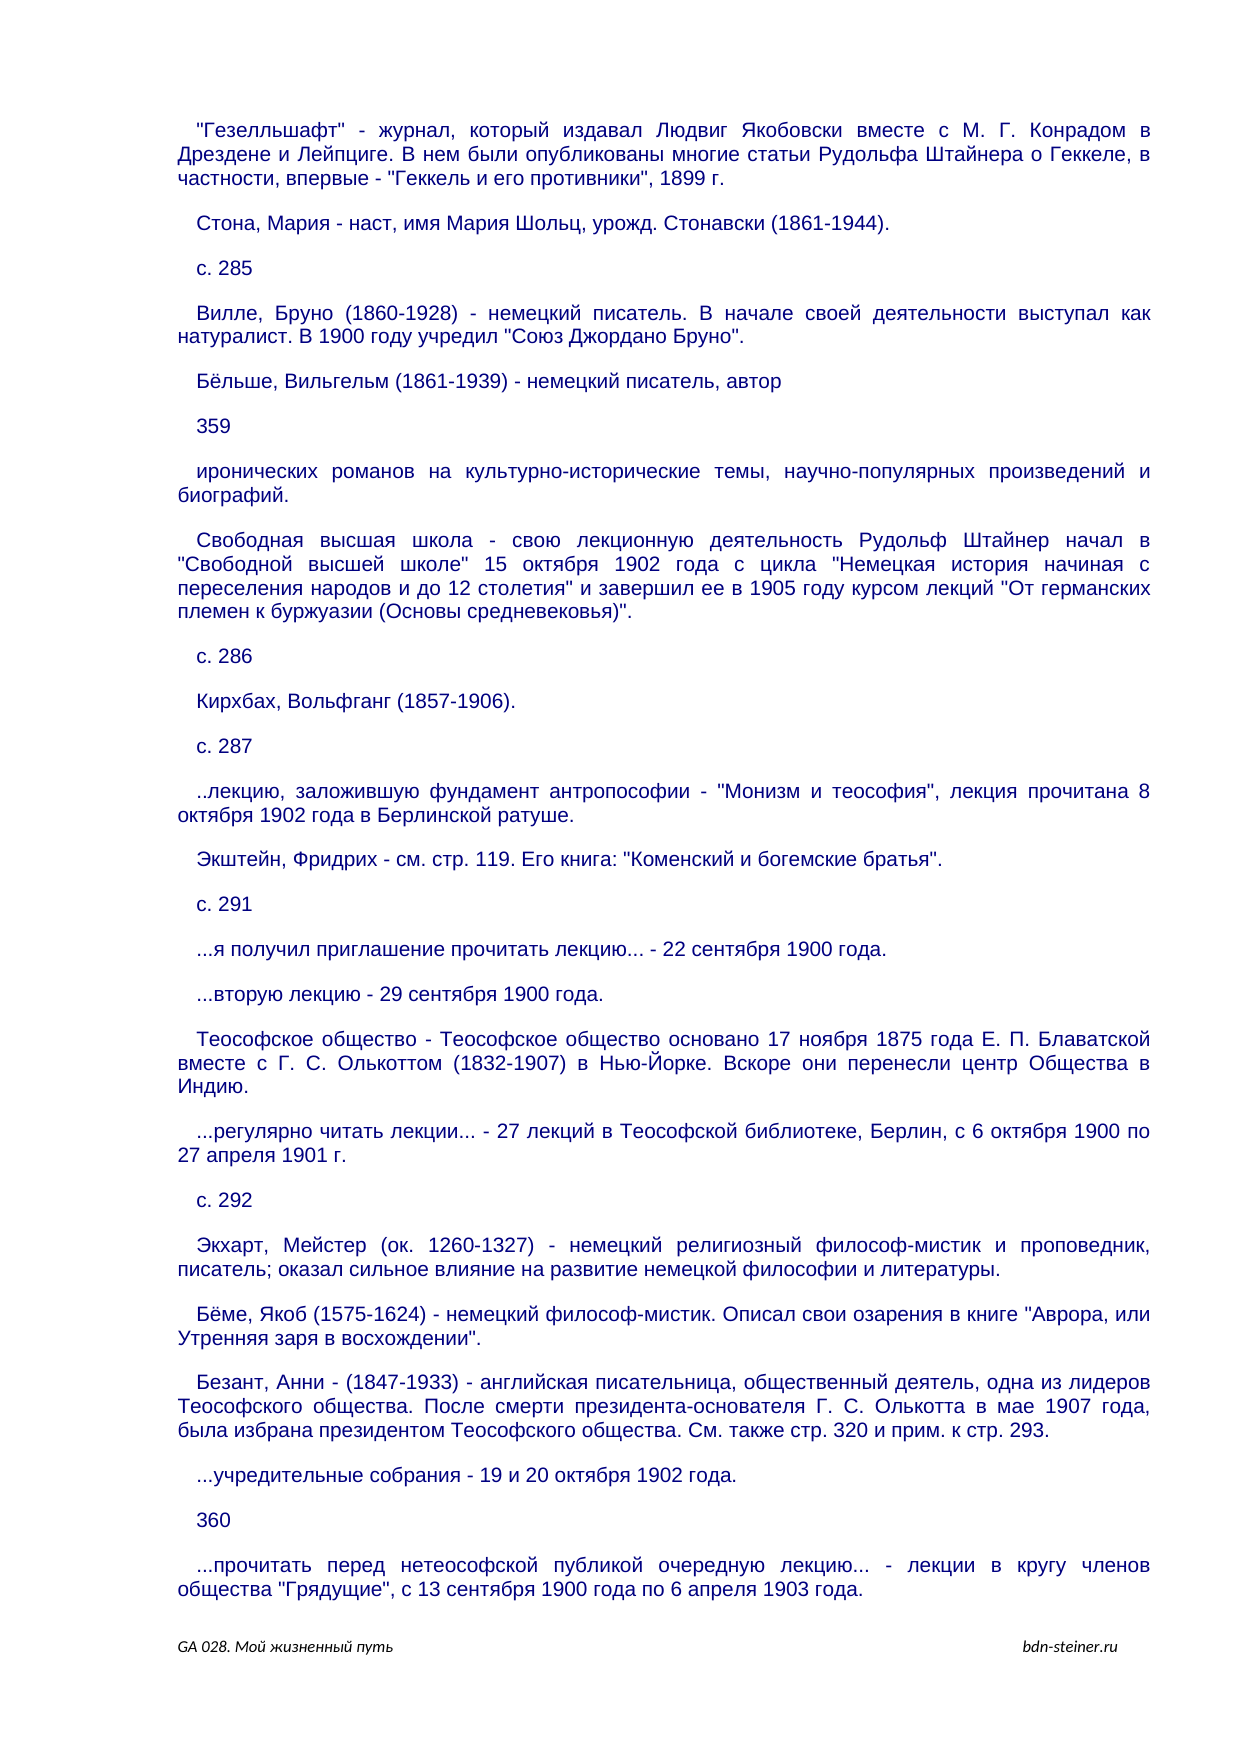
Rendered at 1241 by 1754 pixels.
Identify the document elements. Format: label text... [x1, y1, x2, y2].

text Вилле, Бруно (1860-1928) - немецкий писатель. В начале своей деятельности выступал как натуралист. В 1900 году учредил "Союз Джордано Бруно". [177, 300, 1152, 348]
text Экштейн, Фридрих - см. стр. 119. Его книга: "Коменский и богемские братья". [177, 847, 1152, 871]
text ..лекцию, заложившую фундамент антропософии - "Монизм и теософия", лекция прочитана 8 октября 1902 года в Берлинской ратуше. [177, 778, 1152, 826]
text Безант, Анни - (1847-1933) - английская писательница, общественный деятель, одна из лидеров Теософского общества. После смерти президента-основателя Г. С. Олькотта в мае 1907 года, была избрана президентом Теософского общества. См. также стр. 320 и прим. к стр. 293. [177, 1370, 1152, 1442]
text Теософское общество - Теософское общество основано 17 ноября 1875 года Е. П. Блаватской вместе с Г. С. Олькоттом (1832-1907) в Нью-Йорке. Вскоре они перенесли центр Общества в Индию. [177, 1026, 1152, 1098]
text ...прочитать перед нетеософской публикой очередную лекцию... - лекции в кругу членов общества "Грядущие", с 13 сентября 1900 года по 6 апреля 1903 года. [177, 1552, 1152, 1600]
text с. 285 [177, 256, 1152, 279]
text ...вторую лекцию - 29 сентября 1900 года. [177, 982, 1152, 1006]
text ...регулярно читать лекции... - 27 лекций в Теософской библиотеке, Берлин, с 6 октября 1900 по 27 апреля 1901 г. [177, 1119, 1152, 1167]
text Бёме, Якоб (1575-1624) - немецкий философ-мистик. Описал свои озарения в книге "Аврора, или Утренняя заря в восхождении". [177, 1301, 1152, 1349]
text Кирхбах, Вольфганг (1857-1906). [177, 689, 1152, 713]
text с. 292 [177, 1188, 1152, 1212]
text 360 [177, 1508, 1152, 1532]
text Свободная высшая школа - свою лекционную деятельность Рудольф Штайнер начал в "Свободной высшей школе" 15 октября 1902 года с цикла "Немецкая история начиная с переселения народов и до 12 столетия" и завершил ее в 1905 году курсом лекций "От германских племен к буржуазии (Основы средневековья)". [177, 527, 1152, 623]
text Экхарт, Мейстер (ок. 1260-1327) - немецкий религиозный философ-мистик и проповедник, писатель; оказал сильное влияние на развитие немецкой философии и литературы. [177, 1233, 1152, 1281]
text Бёльше, Вильгельм (1861-1939) - немецкий писатель, автор [177, 369, 1152, 393]
text с. 286 [177, 644, 1152, 668]
text Стона, Мария - наст, имя Мария Шольц, урожд. Стонавски (1861-1944). [177, 211, 1152, 235]
text ...учредительные собрания - 19 и 20 октября 1902 года. [177, 1463, 1152, 1487]
text "Гезелльшафт" - журнал, который издавал Людвиг Якобовски вместе с М. Г. Конрадом в Дрездене и Лейпциге. В нем были опубликованы многие статьи Рудольфа Штайнера о Геккеле, в частности, впервые - "Геккель и его противники", 1899 г. [177, 118, 1152, 190]
text с. 291 [177, 892, 1152, 916]
text с. 287 [177, 734, 1152, 758]
text ...я получил приглашение прочитать лекцию... - 22 сентября 1900 года. [177, 937, 1152, 961]
text иронических романов на культурно-исторические темы, научно-популярных произведений и биографий. [177, 459, 1152, 507]
text 359 [177, 414, 1152, 438]
